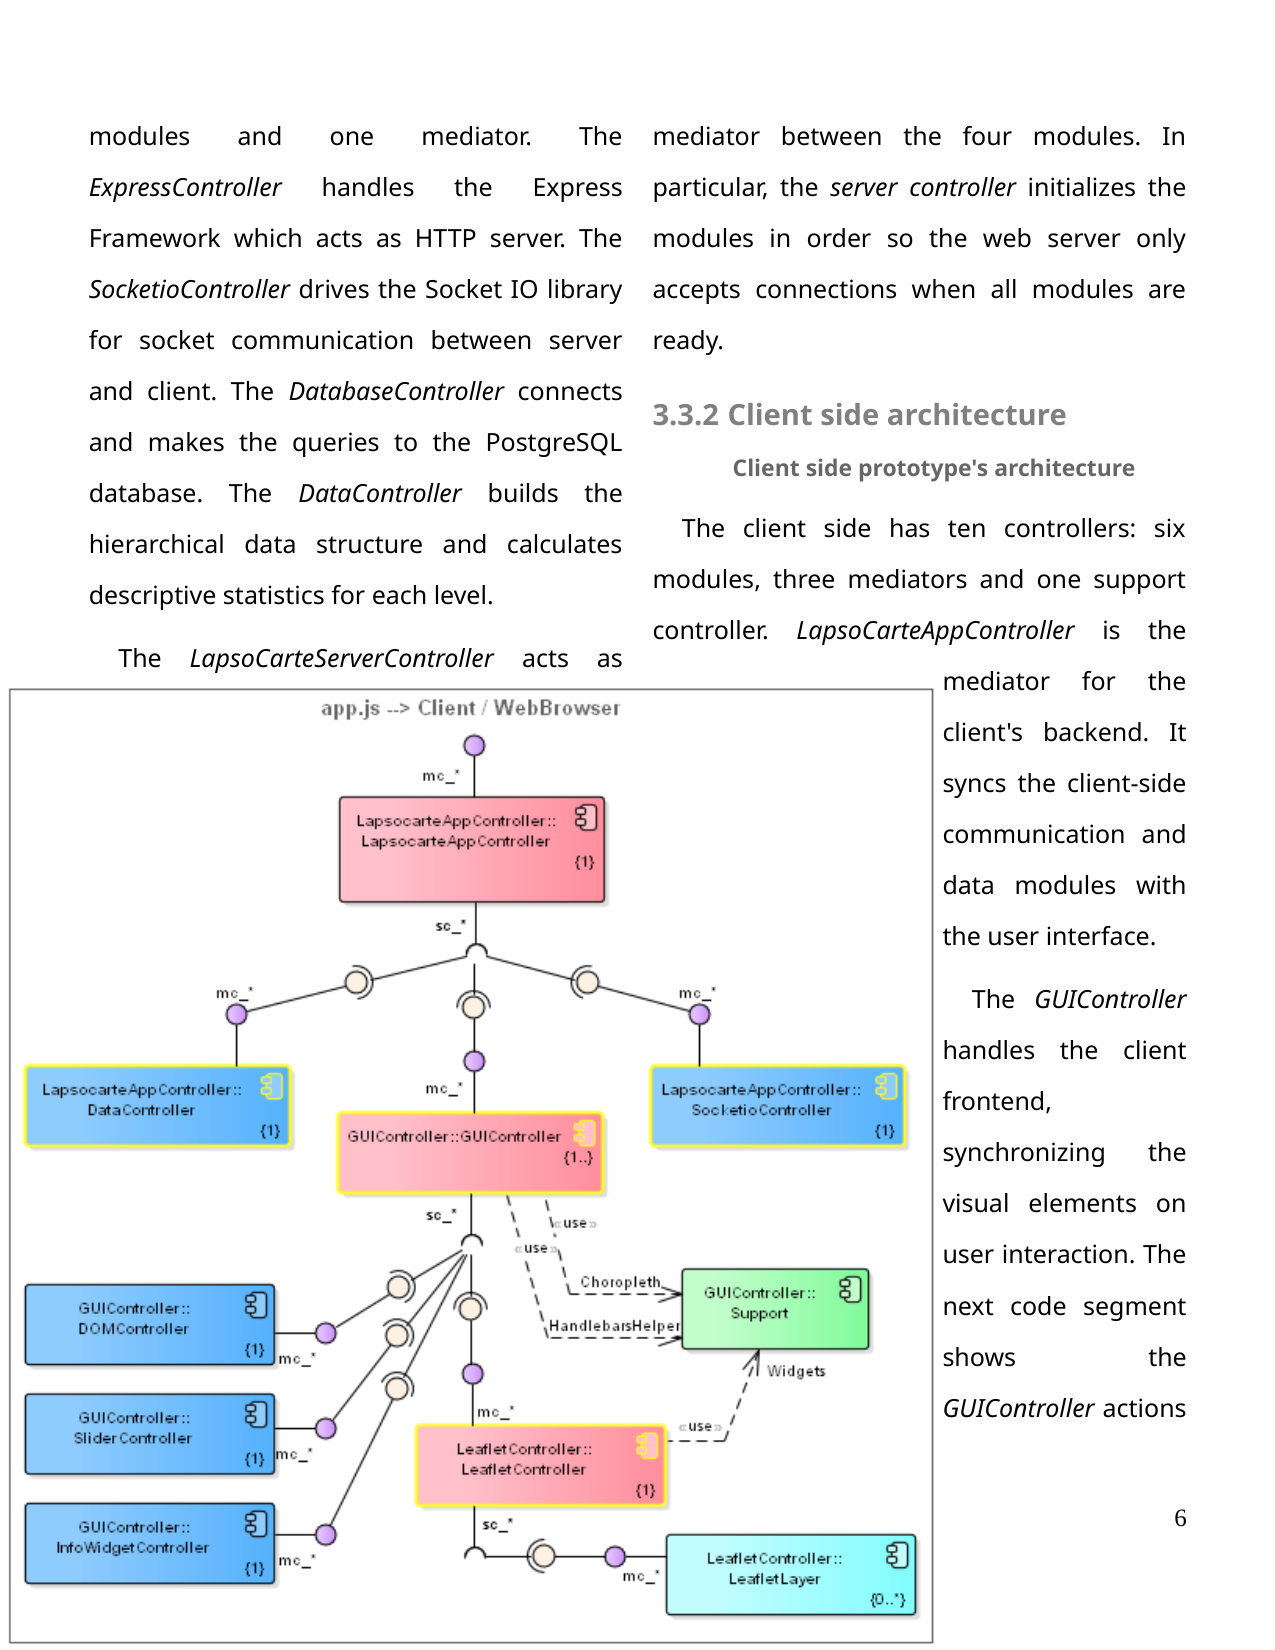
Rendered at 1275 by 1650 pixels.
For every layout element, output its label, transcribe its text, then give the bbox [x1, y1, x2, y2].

text The client side has ten controllers: six modules, three mediators and one support controller. LapsoCarteAppController is the mediator for the client's backend. It syncs the client-side communication and data modules with the user interface. [652, 511, 1186, 953]
text Client side prototype's architecture [652, 452, 1186, 483]
text modules and one mediator. The ExpressController handles the Express Framework which acts as HTTP server. The SocketioController drives the Socket IO library for socket communication between server and client. The DatabaseController connects and makes the queries to the PostgreSQL database. The DataController builds the hierarchical data structure and calculates descriptive statistics for each level. [88, 118, 623, 612]
picture [0, 681, 943, 1650]
text The GUIController handles the client frontend, synchronizing the visual elements on user interaction. The next code segment shows the GUIController actions [943, 982, 1186, 1424]
text The LapsoCarteServerController acts as [88, 640, 623, 674]
text mediator between the four modules. In particular, the server controller initializes the modules in order so the web server only accepts connections when all modules are ready. [652, 118, 1186, 356]
subtitle Client side architecture [652, 394, 1186, 433]
